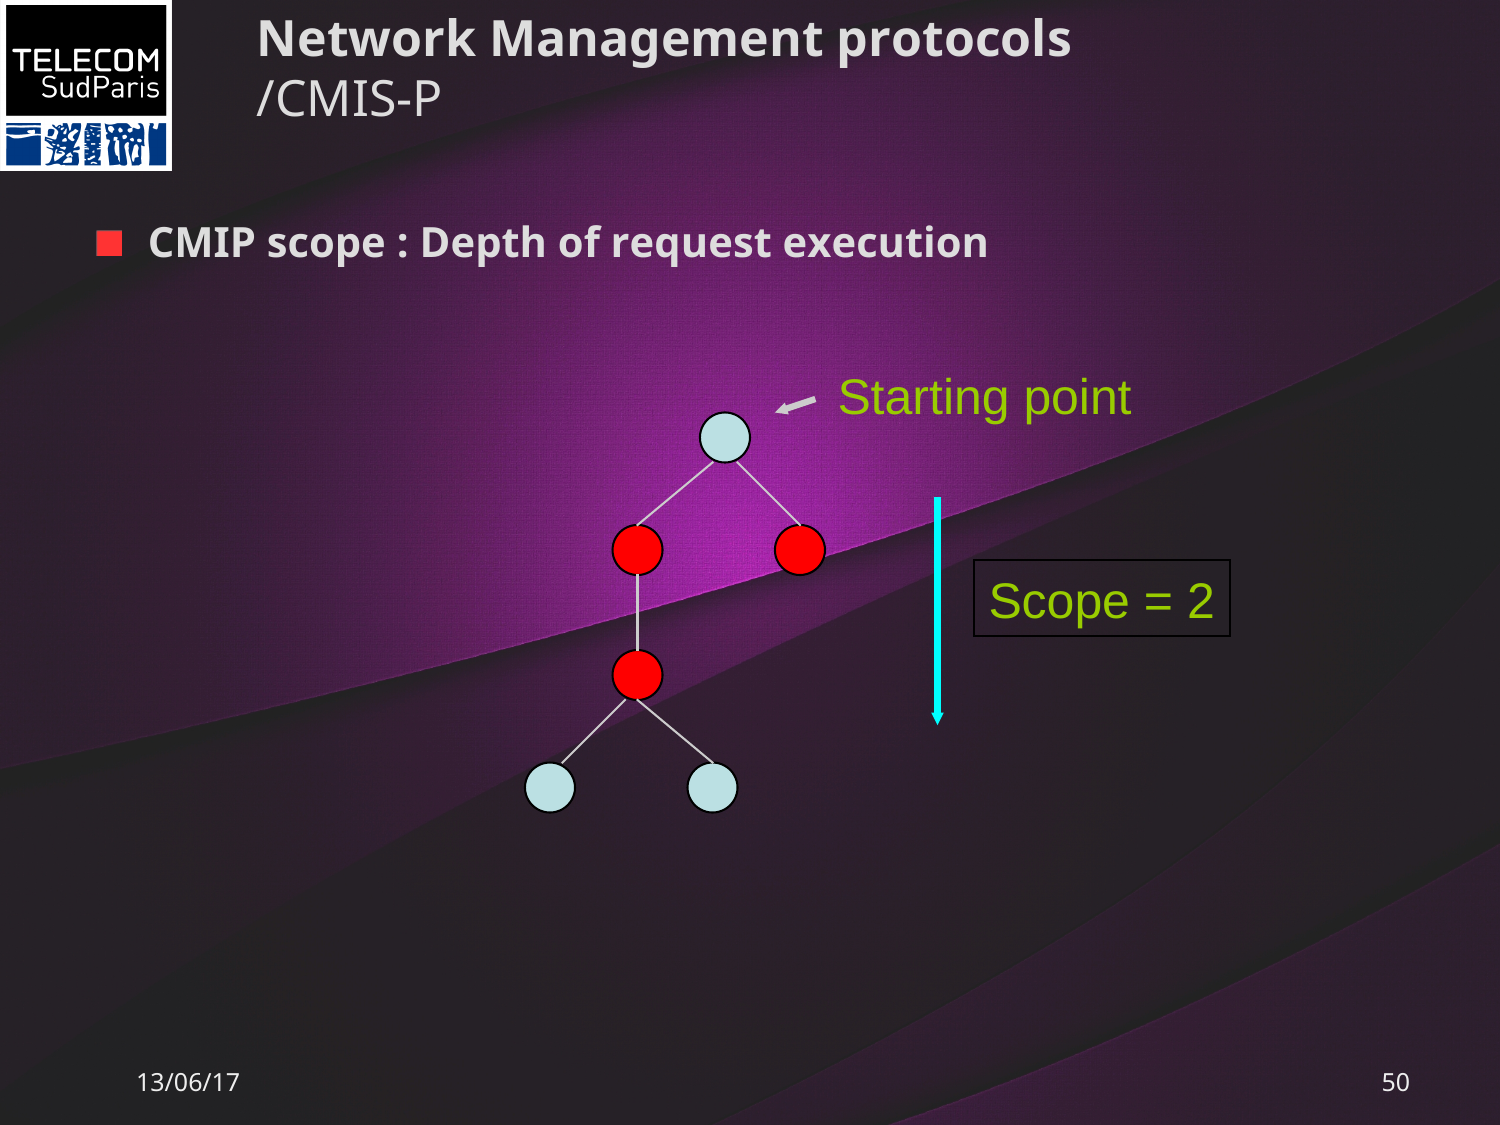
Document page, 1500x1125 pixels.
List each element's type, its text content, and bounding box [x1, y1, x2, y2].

text_box Starting point [822, 356, 1147, 432]
text_box [699, 412, 751, 463]
title Network Management protocols /CMIS-P [242, 7, 1436, 126]
text_box Scope = 2 [973, 560, 1230, 636]
text_box [612, 650, 663, 700]
list CMIP scope : Depth of request execution [76, 207, 1427, 977]
picture [0, 0, 1500, 1125]
text_box [774, 525, 826, 576]
text_box [687, 762, 738, 813]
text_box [612, 525, 663, 575]
text_box [524, 762, 576, 813]
